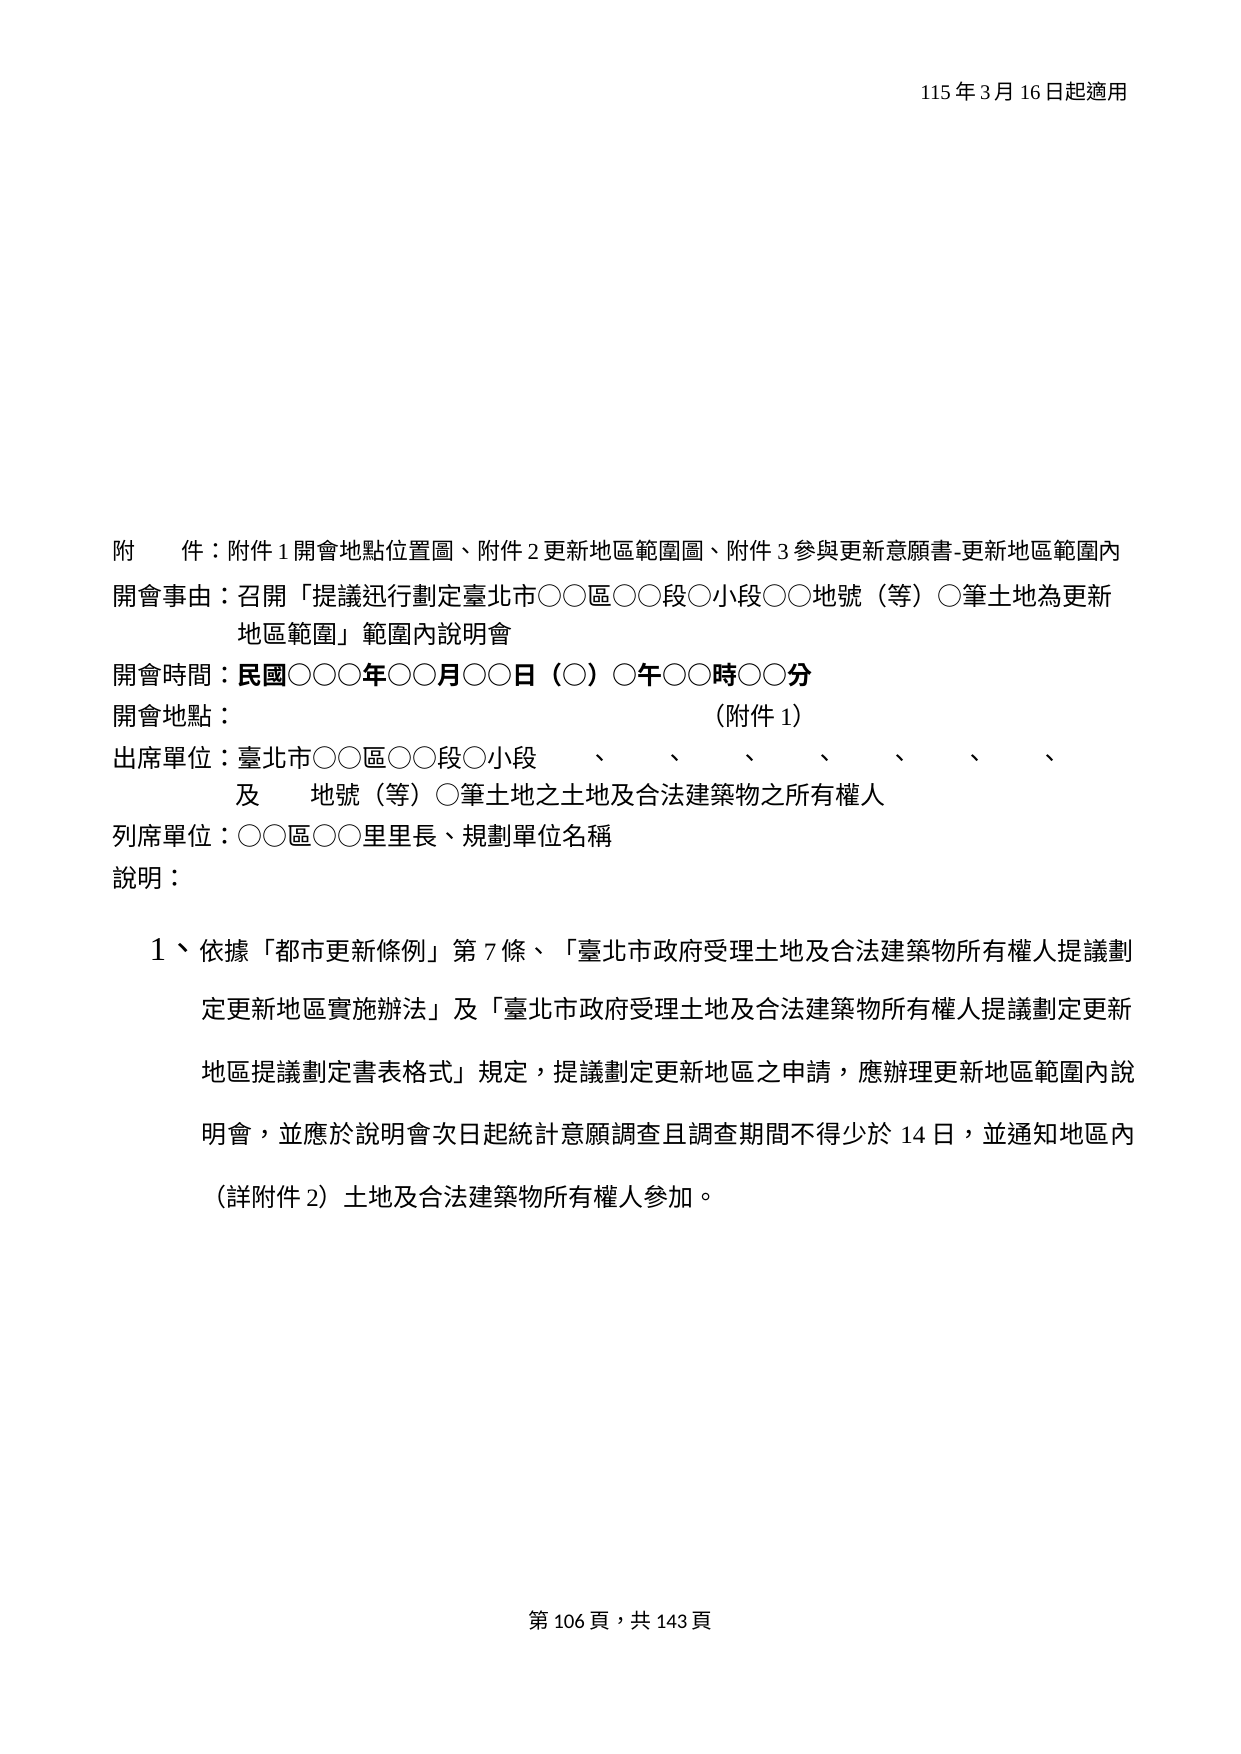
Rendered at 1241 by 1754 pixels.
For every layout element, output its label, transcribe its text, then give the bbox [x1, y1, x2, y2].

text 開會地點： （附件1） [112, 696, 1142, 733]
text 開會事由：召開「提議迅行劃定臺北市○○區○○段○小段○○地號（等）○筆土地為更新地區範圍」範圍內說明會 [112, 576, 1128, 651]
text 附 件：附件1開會地點位置圖、附件2更新地區範圍圖、附件3參與更新意願書-更新地區範圍內 [112, 533, 1128, 566]
text 開會時間：民國○○○年○○月○○日（○）○午○○時○○分 [112, 654, 1142, 692]
text 說明： [112, 857, 1142, 894]
list 依據「都市更新條例」第7條、「臺北市政府受理土地及合法建築物所有權人提議劃定更新地區實施辦法」及「臺北市政府受理土地及合法建築物所有權人提議劃定更新地區提議劃定書表格式」規定，提議劃定更新地區之申請，應辦理更新地區範圍內說明會，並應於說明會次日起統計意願調查且調查期間不得少於14日，並通知地區內（詳附件2）土地及合法建築物所有權人參加。 [149, 904, 1136, 1216]
text 列席單位：○○區○○里里長、規劃單位名稱 [112, 816, 1142, 853]
text 出席單位：臺北市○○區○○段○小段 、 、 、 、 、 、 、 及 地號（等）○筆土地之土地及合法建築物之所有權人 [112, 737, 1128, 812]
